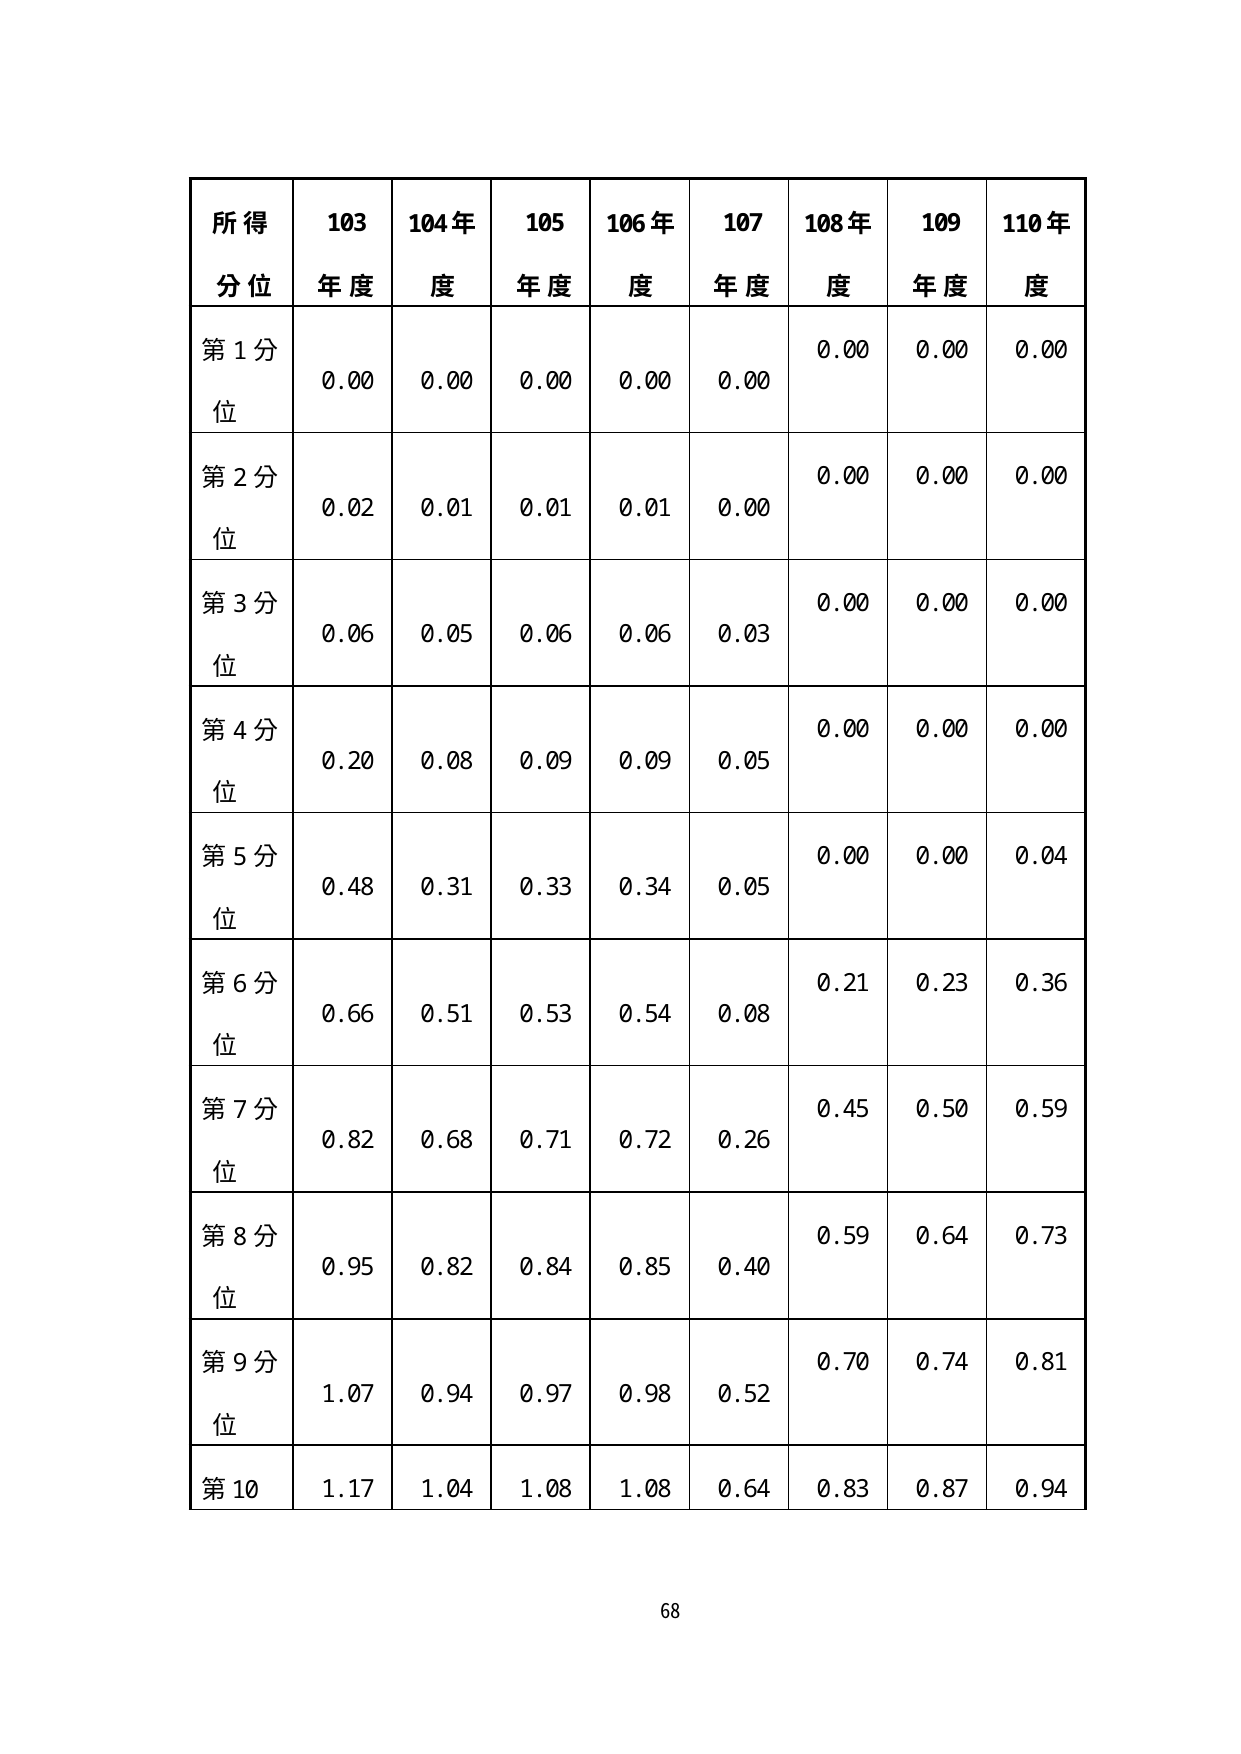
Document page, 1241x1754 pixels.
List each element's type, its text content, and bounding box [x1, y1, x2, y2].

table_cell 0.34 [591, 813, 689, 938]
table_cell 0.00 [690, 307, 788, 432]
table_cell 0.00 [987, 433, 1084, 558]
table_cell 1.08 [591, 1446, 689, 1508]
table_cell 0.95 [294, 1193, 391, 1318]
table_cell 0.59 [789, 1193, 887, 1318]
table_cell 0.08 [690, 940, 788, 1065]
table_cell 0.71 [492, 1066, 589, 1191]
table_cell 0.00 [393, 307, 490, 432]
table_cell 0.00 [789, 813, 887, 938]
table_cell 0.00 [888, 433, 986, 558]
table_cell 0.94 [987, 1446, 1084, 1508]
table_cell 0.52 [690, 1320, 788, 1444]
table_cell 0.00 [987, 687, 1084, 812]
table_cell 0.74 [888, 1320, 986, 1444]
table_cell 第8分位 [192, 1193, 292, 1318]
table_cell 0.94 [393, 1320, 490, 1444]
table_cell 0.01 [393, 433, 490, 558]
table_cell 0.66 [294, 940, 391, 1065]
table_cell 0.01 [591, 433, 689, 558]
table_header 105年度 [492, 180, 589, 305]
table_cell 0.82 [393, 1193, 490, 1318]
table_cell 第9分位 [192, 1320, 292, 1444]
table_cell 0.87 [888, 1446, 986, 1508]
table_cell 0.72 [591, 1066, 689, 1191]
table_cell 0.85 [591, 1193, 689, 1318]
table_cell 0.01 [492, 433, 589, 558]
table_cell 0.00 [789, 433, 887, 558]
table_cell 第3分位 [192, 560, 292, 685]
table_cell 0.26 [690, 1066, 788, 1191]
table_cell 0.06 [492, 560, 589, 685]
table_cell 0.51 [393, 940, 490, 1065]
table_cell 0.00 [888, 813, 986, 938]
table_cell 0.59 [987, 1066, 1084, 1191]
table_cell 0.48 [294, 813, 391, 938]
table_cell 0.53 [492, 940, 589, 1065]
table_cell 0.70 [789, 1320, 887, 1444]
table_cell 0.00 [987, 560, 1084, 685]
table_cell 第10 [192, 1446, 292, 1508]
table_cell 第6分位 [192, 940, 292, 1065]
table_cell 0.00 [888, 687, 986, 812]
table_cell 1.07 [294, 1320, 391, 1444]
table_cell 1.17 [294, 1446, 391, 1508]
table_cell 0.81 [987, 1320, 1084, 1444]
table_cell 0.00 [888, 307, 986, 432]
table_header 104年度 [393, 180, 490, 305]
table_cell 0.00 [789, 687, 887, 812]
table_header 110年度 [987, 180, 1084, 305]
table_cell 0.05 [690, 813, 788, 938]
table_cell 0.68 [393, 1066, 490, 1191]
table_cell 0.00 [591, 307, 689, 432]
table_cell 0.64 [690, 1446, 788, 1508]
table_cell 0.08 [393, 687, 490, 812]
table_cell 0.45 [789, 1066, 887, 1191]
table_cell 0.09 [591, 687, 689, 812]
table_cell 0.54 [591, 940, 689, 1065]
table_header 106年度 [591, 180, 689, 305]
table_cell 0.02 [294, 433, 391, 558]
table_cell 0.97 [492, 1320, 589, 1444]
table_header 109年度 [888, 180, 986, 305]
table_cell 第7分位 [192, 1066, 292, 1191]
table_cell 0.82 [294, 1066, 391, 1191]
table_cell 0.06 [591, 560, 689, 685]
table_cell 0.23 [888, 940, 986, 1065]
table_cell 0.40 [690, 1193, 788, 1318]
table_cell 0.73 [987, 1193, 1084, 1318]
table_cell 0.21 [789, 940, 887, 1065]
table_header 所得分位 [192, 180, 292, 305]
table_cell 0.98 [591, 1320, 689, 1444]
table_cell 1.08 [492, 1446, 589, 1508]
table_cell 0.09 [492, 687, 589, 812]
table_cell 0.04 [987, 813, 1084, 938]
table_cell 第5分位 [192, 813, 292, 938]
table_cell 1.04 [393, 1446, 490, 1508]
table_cell 0.05 [690, 687, 788, 812]
table_cell 0.00 [789, 307, 887, 432]
table_header 108年度 [789, 180, 887, 305]
table_header 107年度 [690, 180, 788, 305]
table_cell 0.00 [987, 307, 1084, 432]
table_cell 0.00 [492, 307, 589, 432]
table_cell 0.05 [393, 560, 490, 685]
table_cell 0.03 [690, 560, 788, 685]
table_cell 0.00 [294, 307, 391, 432]
table_cell 0.50 [888, 1066, 986, 1191]
table_cell 第1分位 [192, 307, 292, 432]
table_cell 第2分位 [192, 433, 292, 558]
table_cell 第4分位 [192, 687, 292, 812]
table_cell 0.31 [393, 813, 490, 938]
table_cell 0.00 [690, 433, 788, 558]
table_cell 0.00 [888, 560, 986, 685]
table_cell 0.06 [294, 560, 391, 685]
table_cell 0.36 [987, 940, 1084, 1065]
table_cell 0.64 [888, 1193, 986, 1318]
table_cell 0.20 [294, 687, 391, 812]
table_cell 0.83 [789, 1446, 887, 1508]
table_header 103年度 [294, 180, 391, 305]
table_cell 0.00 [789, 560, 887, 685]
table_cell 0.33 [492, 813, 589, 938]
table_cell 0.84 [492, 1193, 589, 1318]
